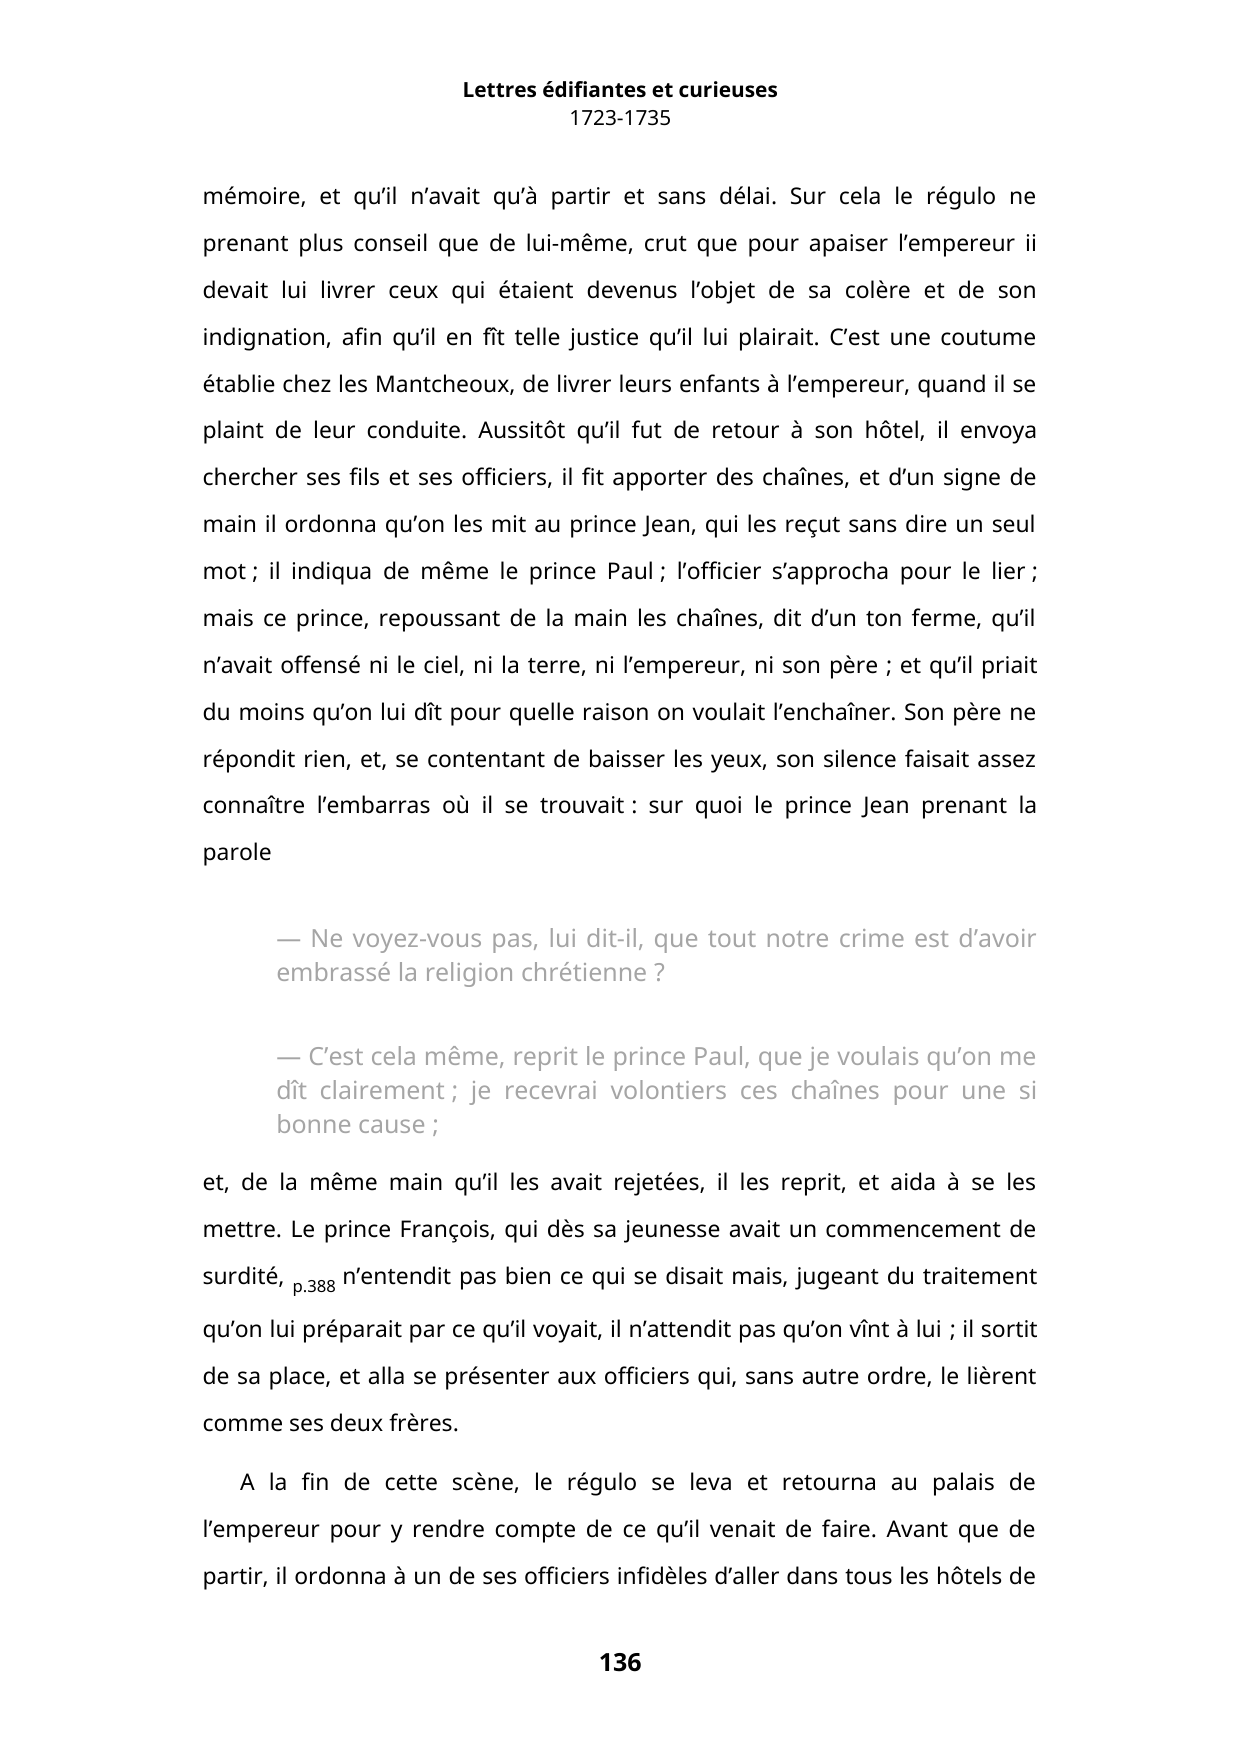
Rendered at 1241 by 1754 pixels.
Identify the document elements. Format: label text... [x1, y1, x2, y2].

text — C’est cela même, reprit le prince Paul, que je voulais qu’on me dît clairement ; je recevrai volontiers ces chaînes pour une si bonne cause ; [276, 1039, 1038, 1141]
text mémoire, et qu’il n’avait qu’à partir et sans délai. Sur cela le régulo ne prenant plus conseil que de lui-même, crut que pour apaiser l’empereur ii devait lui livrer ceux qui étaient devenus l’objet de sa colère et de son indignation, afin qu’il en fît telle justice qu’il lui plairait. C’est une coutume établie chez les Mantcheoux, de livrer leurs enfants à l’empereur, quand il se plaint de leur conduite. Aussitôt qu’il fut de retour à son hôtel, il envoya chercher ses fils et ses officiers, il fit apporter des chaînes, et d’un signe de main il ordonna qu’on les mit au prince Jean, qui les reçut sans dire un seul mot ; il indiqua de même le prince Paul ; l’officier s’approcha pour le lier ; mais ce prince, repoussant de la main les chaînes, dit d’un ton ferme, qu’il n’avait offensé ni le ciel, ni la terre, ni l’empereur, ni son père ; et qu’il priait du moins qu’on lui dît pour quelle raison on voulait l’enchaîner. Son père ne répondit rien, et, se contentant de baisser les yeux, son silence faisait assez connaître l’embarras où il se trouvait : sur quoi le prince Jean prenant la parole [202, 180, 1038, 867]
text — Ne voyez-vous pas, lui dit-il, que tout notre crime est d’avoir embrassé la religion chrétienne ? [276, 921, 1038, 989]
text A la fin de cette scène, le régulo se leva et retourna au palais de l’empereur pour y rendre compte de ce qu’il venait de faire. Avant que de partir, il ordonna à un de ses officiers infidèles d’aller dans tous les hôtels de [202, 1466, 1038, 1591]
text et, de la même main qu’il les avait rejetées, il les reprit, et aida à se les mettre. Le prince François, qui dès sa jeunesse avait un commencement de surdité, p.388 n’entendit pas bien ce qui se disait mais, jugeant du traitement qu’on lui préparait par ce qu’il voyait, il n’attendit pas qu’on vînt à lui ; il sortit de sa place, et alla se présenter aux officiers qui, sans autre ordre, le lièrent comme ses deux frères. [202, 1166, 1038, 1438]
